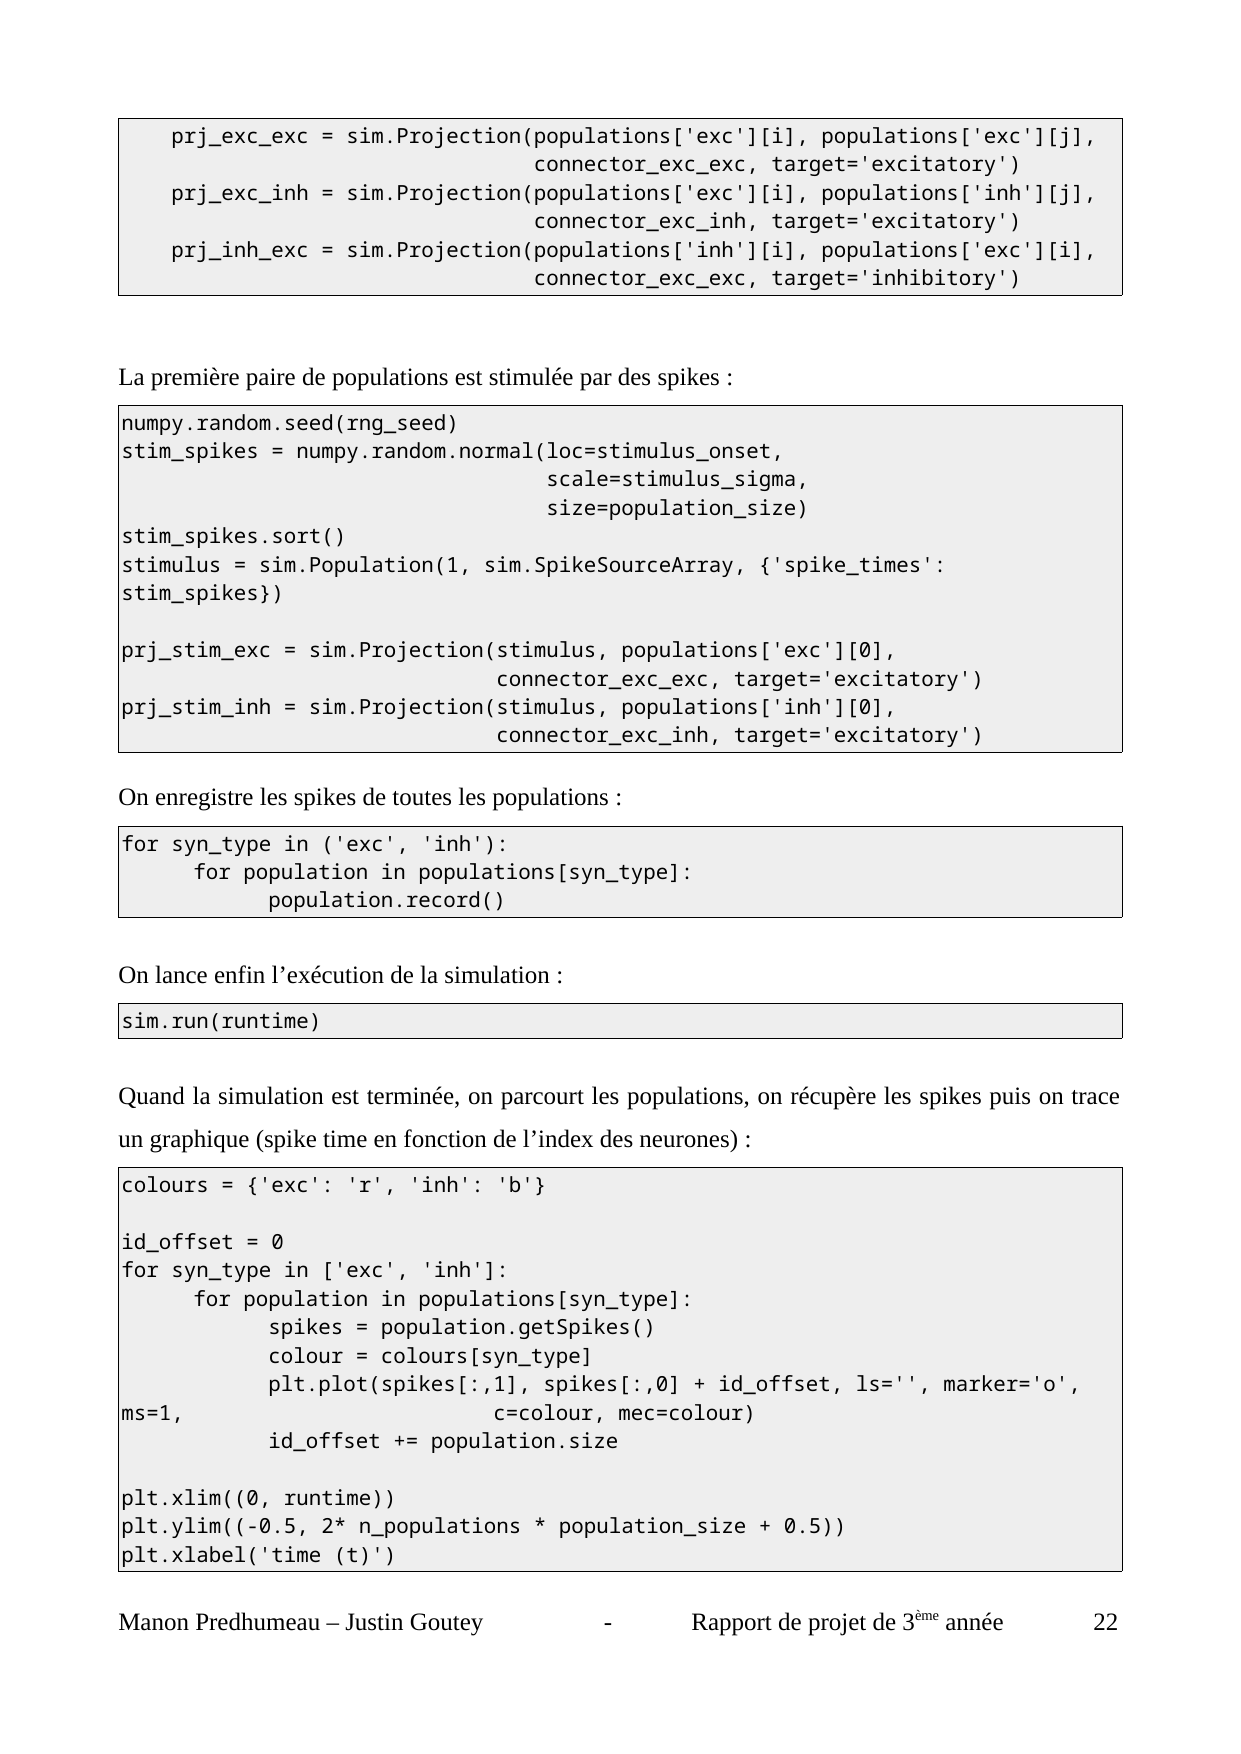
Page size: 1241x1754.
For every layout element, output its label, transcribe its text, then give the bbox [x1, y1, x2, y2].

text numpy.random.seed(rng_seed) [119, 406, 1122, 433]
text connector_exc_exc, target='inhibitory') [119, 260, 1122, 295]
text Quand la simulation est terminée, on parcourt les populations, on récupère les spikes puis on trace un graphique (spike time en fonction de l’index des neurones) : [118, 1081, 1122, 1153]
text La première paire de populations est stimulée par des spikes : [118, 362, 1122, 390]
text prj_stim_inh = sim.Projection(stimulus, populations['inh'][0], [119, 689, 1122, 717]
text prj_inh_exc = sim.Projection(populations['inh'][i], populations['exc'][i], [119, 232, 1122, 260]
text stimulus = sim.Population(1, sim.SpikeSourceArray, {'spike_times': stim_spikes}) [119, 547, 1122, 604]
text stim_spikes = numpy.random.normal(loc=stimulus_onset, [119, 433, 1122, 462]
text scale=stimulus_sigma, [119, 462, 1122, 490]
text for syn_type in ['exc', 'inh']: [119, 1252, 1122, 1281]
text for population in populations[syn_type]: [119, 854, 1122, 882]
text connector_exc_inh, target='excitatory') [119, 203, 1122, 232]
text for syn_type in ('exc', 'inh'): [119, 827, 1122, 854]
text for population in populations[syn_type]: [119, 1281, 1122, 1309]
text plt.ylim((-0.5, 2* n_populations * population_size + 0.5)) [119, 1508, 1122, 1537]
text On enregistre les spikes de toutes les populations : [118, 782, 1122, 811]
text id_offset += population.size [119, 1423, 1122, 1451]
text plt.xlim((0, runtime)) [119, 1480, 1122, 1508]
text On lance enfin l’exécution de la simulation : [118, 960, 1122, 989]
text id_offset = 0 [119, 1224, 1122, 1252]
text plt.plot(spikes[:,1], spikes[:,0] + id_offset, ls='', marker='o', ms=1, c=colour, mec=colour) [119, 1366, 1122, 1423]
text sim.run(runtime) [119, 1004, 1122, 1038]
text colours = {'exc': 'r', 'inh': 'b'} [119, 1168, 1122, 1196]
text connector_exc_inh, target='excitatory') [119, 717, 1122, 752]
text connector_exc_exc, target='excitatory') [119, 147, 1122, 175]
text connector_exc_exc, target='excitatory') [119, 661, 1122, 689]
text population.record() [119, 882, 1122, 917]
text size=population_size) [119, 490, 1122, 518]
text prj_stim_exc = sim.Projection(stimulus, populations['exc'][0], [119, 632, 1122, 661]
text prj_exc_inh = sim.Projection(populations['exc'][i], populations['inh'][j], [119, 175, 1122, 203]
text plt.xlabel('time (t)') [119, 1537, 1122, 1571]
text spikes = population.getSpikes() [119, 1309, 1122, 1338]
text prj_exc_exc = sim.Projection(populations['exc'][i], populations['exc'][j], [119, 119, 1122, 147]
text stim_spikes.sort() [119, 518, 1122, 547]
text colour = colours[syn_type] [119, 1338, 1122, 1366]
